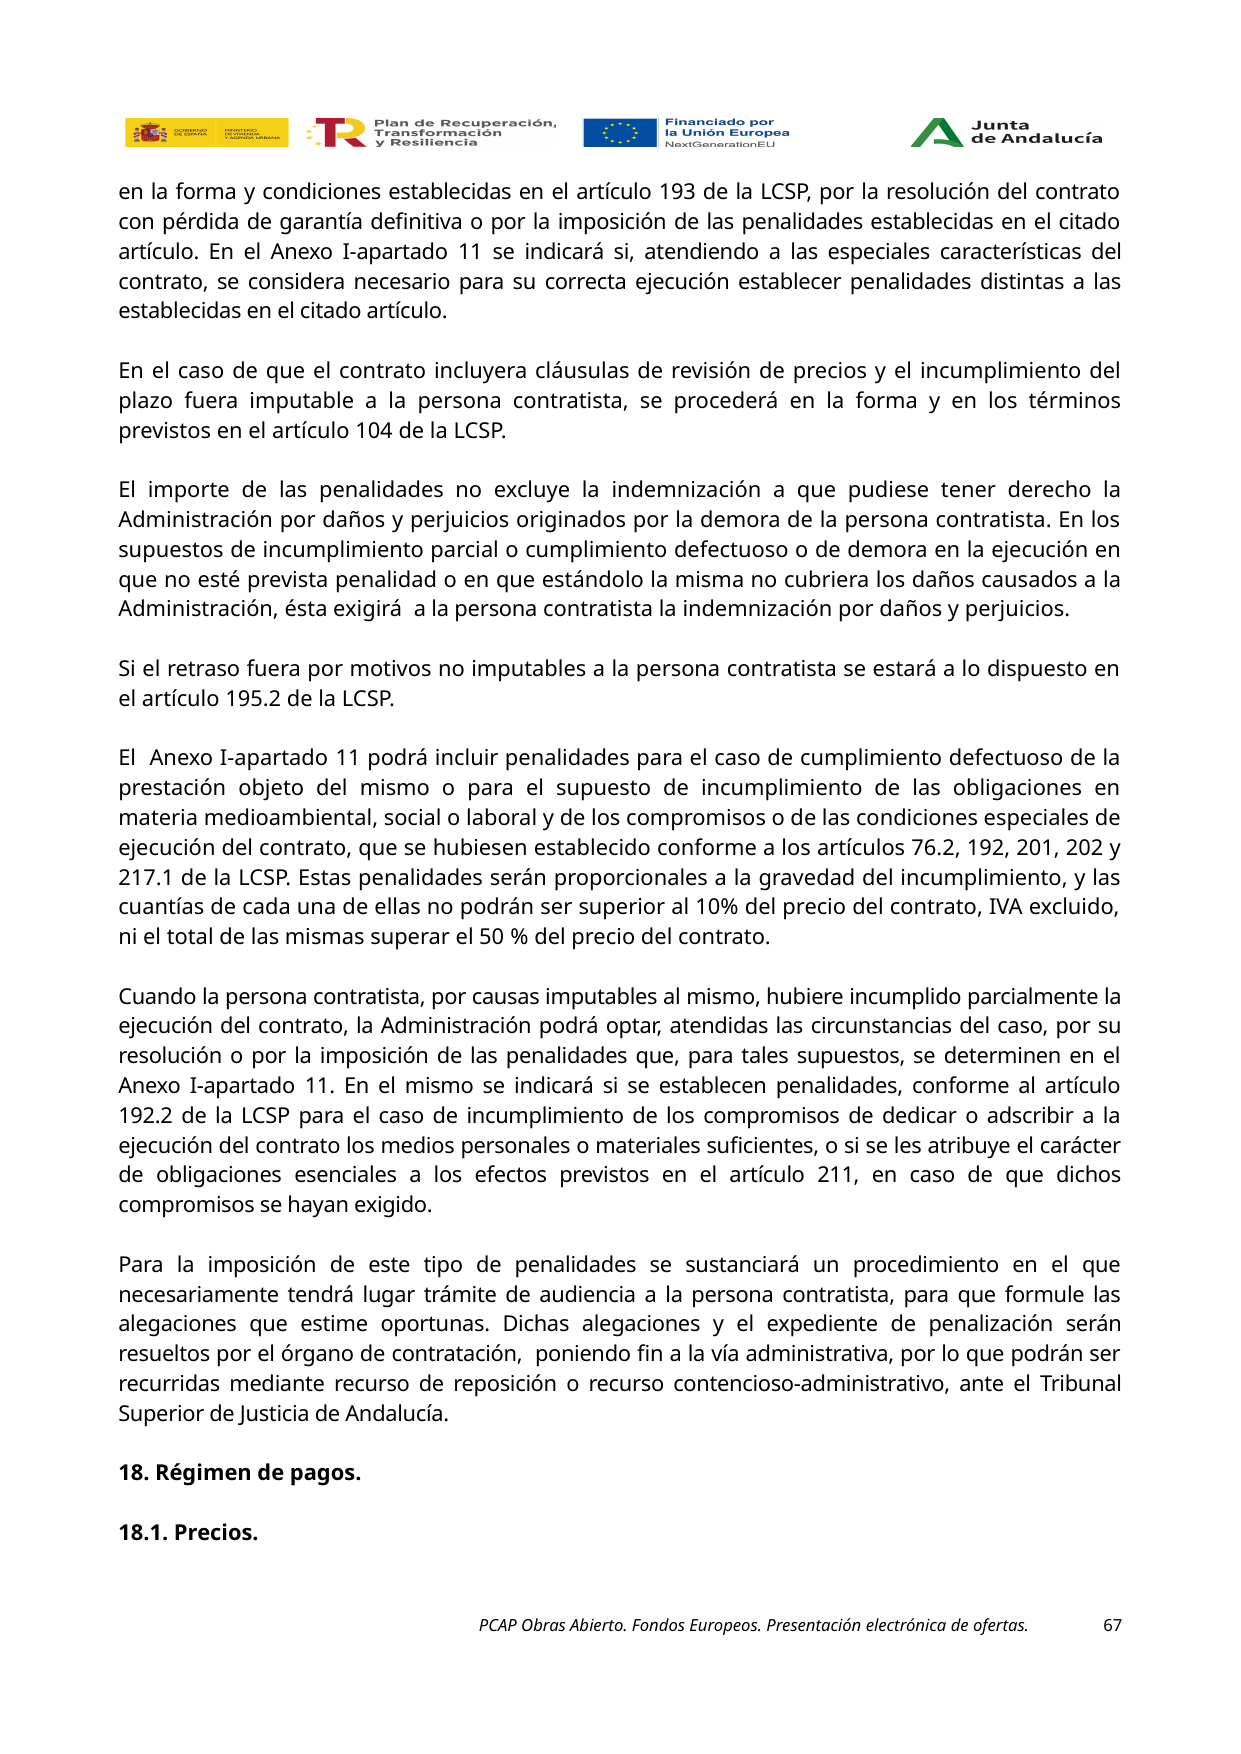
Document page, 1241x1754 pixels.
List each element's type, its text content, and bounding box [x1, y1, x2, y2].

subtitle 18. Régimen de pagos. [118, 1457, 1122, 1487]
text Para la imposición de este tipo de penalidades se sustanciará un procedimiento en el que necesariamente tendrá lugar trámite de audiencia a la persona contratista, para que formule las alegaciones que estime oportunas. Dichas alegaciones y el expediente de penalización serán resueltos por el órgano de contratación, poniendo fin a la vía administrativa, por lo que podrán ser recurridas mediante recurso de reposición o recurso contencioso-administrativo, ante el Tribunal Superior de Justicia de Andalucía. [118, 1249, 1122, 1428]
text Si el retraso fuera por motivos no imputables a la persona contratista se estará a lo dispuesto en el artículo 195.2 de la LCSP. [118, 653, 1122, 713]
picture [305, 118, 557, 147]
picture [910, 118, 1104, 147]
text El Anexo I-apartado 11 podrá incluir penalidades para el caso de cumplimiento defectuoso de la prestación objeto del mismo o para el supuesto de incumplimiento de las obligaciones en materia medioambiental, social o laboral y de los compromisos o de las condiciones especiales de ejecución del contrato, que se hubiesen establecido conforme a los artículos 76.2, 192, 201, 202 y 217.1 de la LCSP. Estas penalidades serán proporcionales a la gravedad del incumplimiento, y las cuantías de cada una de ellas no podrán ser superior al 10% del precio del contrato, IVA excluido, ni el total de las mismas superar el 50 % del precio del contrato. [118, 742, 1122, 951]
picture [582, 118, 793, 147]
text en la forma y condiciones establecidas en el artículo 193 de la LCSP, por la resolución del contrato con pérdida de garantía definitiva o por la imposición de las penalidades establecidas en el citado artículo. En el Anexo I-apartado 11 se indicará si, atendiendo a las especiales características del contrato, se considera necesario para su correcta ejecución establecer penalidades distintas a las establecidas en el citado artículo. [118, 176, 1122, 325]
text Cuando la persona contratista, por causas imputables al mismo, hubiere incumplido parcialmente la ejecución del contrato, la Administración podrá optar, atendidas las circunstancias del caso, por su resolución o por la imposición de las penalidades que, para tales supuestos, se determinen en el Anexo I-apartado 11. En el mismo se indicará si se establecen penalidades, conforme al artículo 192.2 de la LCSP para el caso de incumplimiento de los compromisos de dedicar o adscribir a la ejecución del contrato los medios personales o materiales suficientes, o si se les atribuye el carácter de obligaciones esenciales a los efectos previstos en el artículo 211, en caso de que dichos compromisos se hayan exigido. [118, 981, 1122, 1219]
text En el caso de que el contrato incluyera cláusulas de revisión de precios y el incumplimiento del plazo fuera imputable a la persona contratista, se procederá en la forma y en los términos previstos en el artículo 104 de la LCSP. [118, 355, 1122, 444]
subtitle 18.1. Precios. [118, 1517, 1122, 1547]
text El importe de las penalidades no excluye la indemnización a que pudiese tener derecho la Administración por daños y perjuicios originados por la demora de la persona contratista. En los supuestos de incumplimiento parcial o cumplimiento defectuoso o de demora en la ejecución en que no esté prevista penalidad o en que estándolo la misma no cubriera los daños causados a la Administración, ésta exigirá a la persona contratista la indemnización por daños y perjuicios. [118, 474, 1122, 623]
picture [125, 118, 289, 147]
